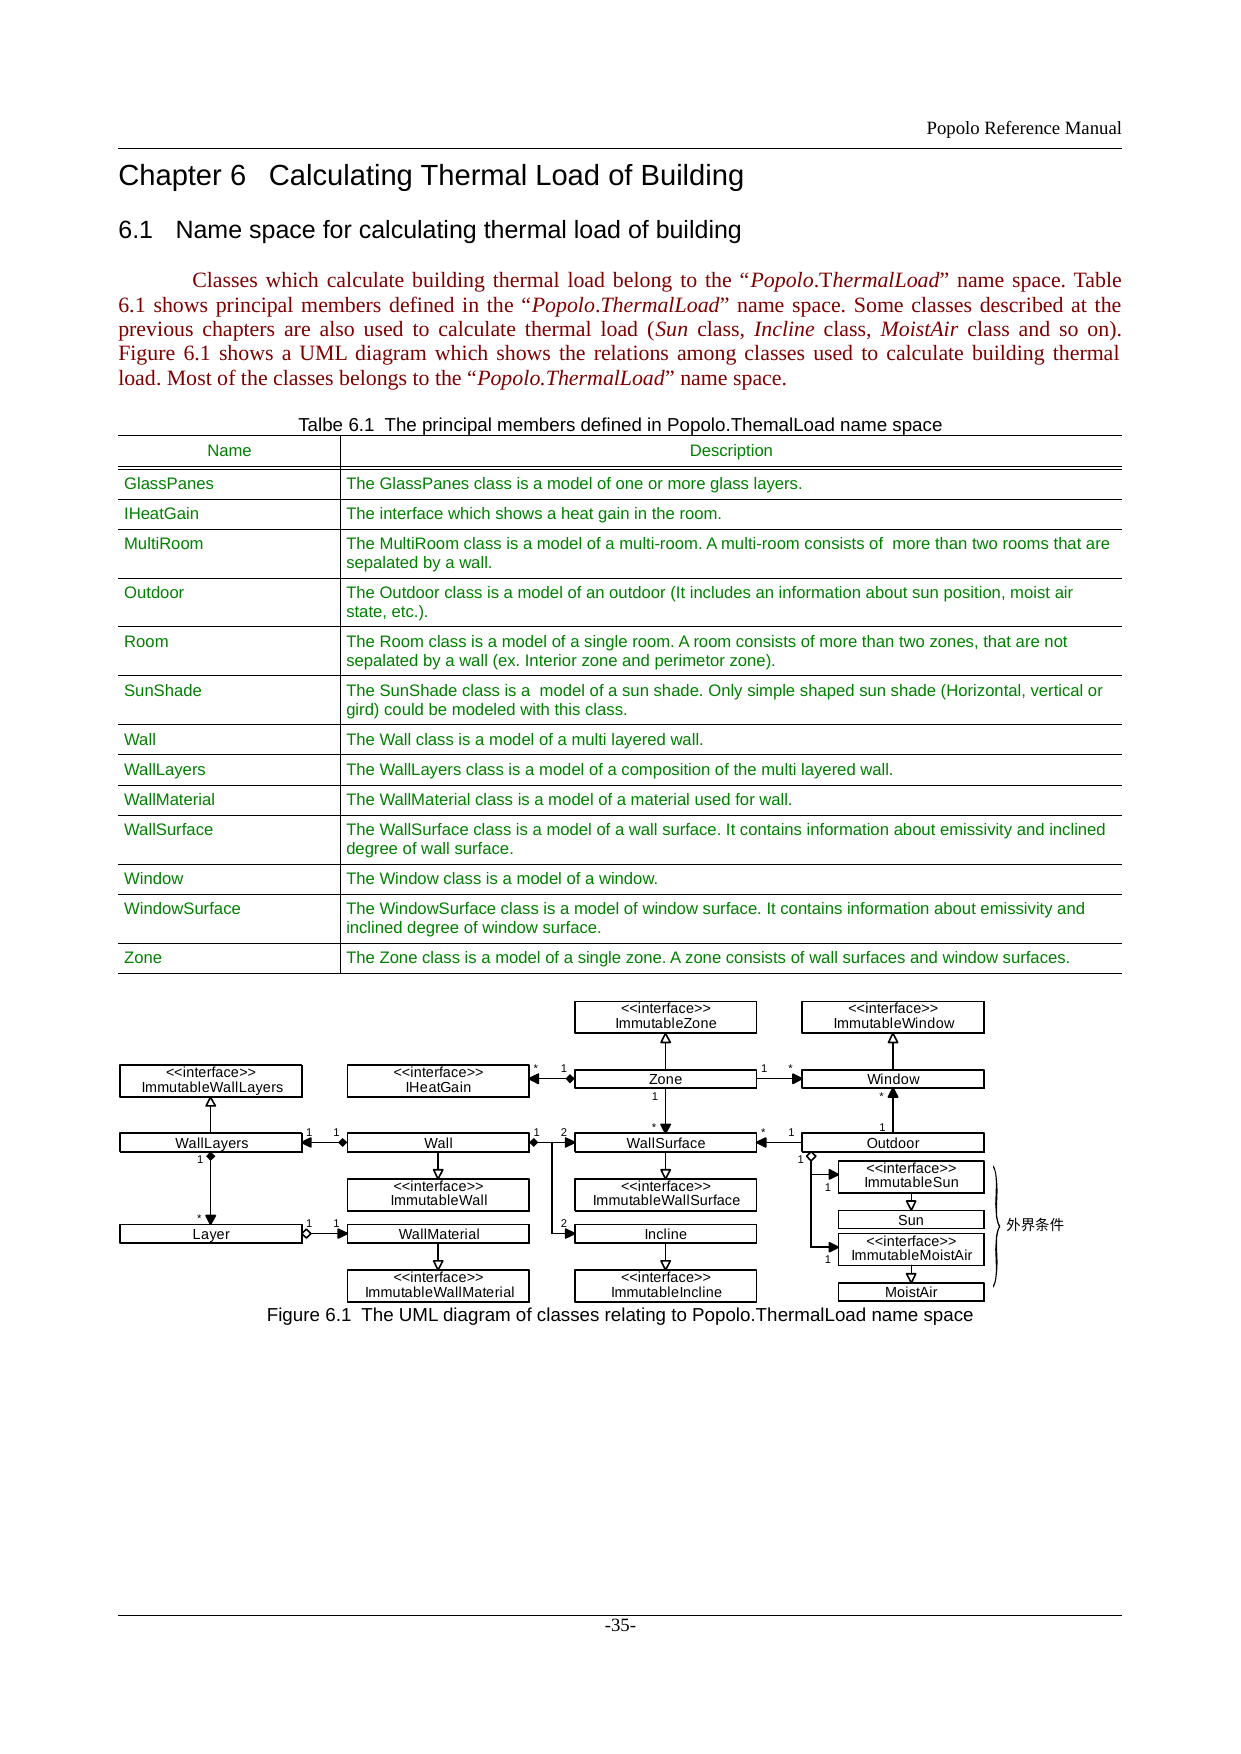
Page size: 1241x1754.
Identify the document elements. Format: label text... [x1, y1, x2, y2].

table_cell Outdoor [118, 579, 340, 626]
table_cell IHeatGain [118, 500, 340, 529]
table_cell The WallMaterial class is a model of a material used for wall. [341, 786, 1122, 815]
table_cell The Room class is a model of a single room. A room consists of more than two zones, that are not sepalated by a wall (ex. Interior zone and perimetor zone). [341, 627, 1122, 675]
table_cell Room [118, 627, 340, 675]
table_cell The Zone class is a model of a single zone. A zone consists of wall surfaces and window surfaces. [341, 944, 1122, 973]
table_cell The GlassPanes class is a model of one or more glass layers. [341, 470, 1122, 498]
text Figure 6.1 The UML diagram of classes relating to Popolo.ThermalLoad name space [118, 998, 1122, 1325]
table_cell GlassPanes [118, 470, 340, 498]
table_cell MultiRoom [118, 530, 340, 578]
table_cell Wall [118, 725, 340, 754]
table_cell The SunShade class is a model of a sun shade. Only simple shaped sun shade (Horizontal, vertical or gird) could be modeled with this class. [341, 676, 1122, 724]
table_cell Window [118, 865, 340, 894]
table_cell Zone [118, 944, 340, 973]
table_cell The Outdoor class is a model of an outdoor (It includes an information about sun position, moist air state, etc.). [341, 579, 1122, 626]
table_cell The Wall class is a model of a multi layered wall. [341, 725, 1122, 754]
table_cell The interface which shows a heat gain in the room. [341, 500, 1122, 529]
table_header Name [118, 436, 340, 466]
table_cell WindowSurface [118, 895, 340, 943]
table_cell The WallLayers class is a model of a composition of the multi layered wall. [341, 755, 1122, 784]
subtitle Name space for calculating thermal load of building [118, 216, 1122, 244]
table_cell WallSurface [118, 816, 340, 864]
subtitle Calculating Thermal Load of Building [118, 159, 1122, 192]
table_cell The MultiRoom class is a model of a multi-room. A multi-room consists of more than two rooms that are sepalated by a wall. [341, 530, 1122, 578]
text Classes which calculate building thermal load belong to the “Popolo.ThermalLoad” name space. Table 6.1 shows principal members defined in the “Popolo.ThermalLoad” name space. Some classes described at the previous chapters are also used to calculate thermal load (Sun class, Incline class, MoistAir class and so on). Figure 6.1 shows a UML diagram which shows the relations among classes used to calculate building thermal load. Most of the classes belongs to the “Popolo.ThermalLoad” name space. [118, 268, 1122, 390]
table_header Description [341, 436, 1122, 466]
table_cell The Window class is a model of a window. [341, 865, 1122, 894]
table_cell SunShade [118, 676, 340, 724]
table_cell WallLayers [118, 755, 340, 784]
table_cell The WallSurface class is a model of a wall surface. It contains information about emissivity and inclined degree of wall surface. [341, 816, 1122, 864]
table_cell WallMaterial [118, 786, 340, 815]
text Talbe 6.1 The principal members defined in Popolo.ThemalLoad name space [118, 414, 1122, 435]
table_cell The WindowSurface class is a model of window surface. It contains information about emissivity and inclined degree of window surface. [341, 895, 1122, 943]
